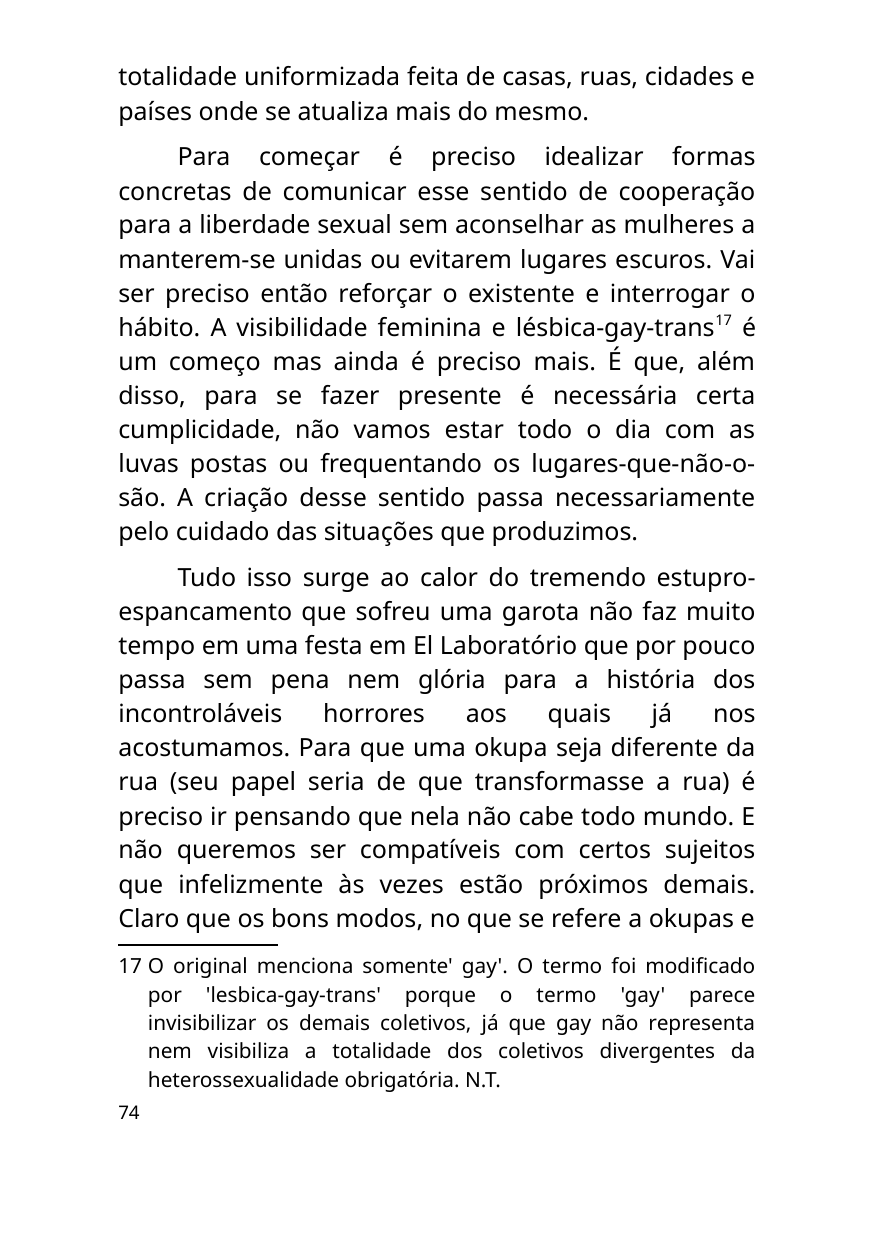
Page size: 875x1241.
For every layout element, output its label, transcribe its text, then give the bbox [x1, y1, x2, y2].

text O original menciona somente' gay'. O termo foi modificado por 'lesbica-gay-trans' porque o termo 'gay' parece invisibilizar os demais coletivos, já que gay não representa nem visibiliza a totalidade dos coletivos divergentes da heterossexualidade obrigatória. N.T. [118, 951, 756, 1093]
text totalidade uniformizada feita de casas, ruas, cidades e países onde se atualiza mais do mesmo. [118, 59, 756, 127]
text Tudo isso surge ao calor do tremendo estupro-espancamento que sofreu uma garota não faz muito tempo em uma festa em El Laboratório que por pouco passa sem pena nem glória para a história dos incontroláveis horrores aos quais já nos acostumamos. Para que uma okupa seja diferente da rua (seu papel seria de que transformasse a rua) é preciso ir pensando que nela não cabe todo mundo. E não queremos ser compatíveis com certos sujeitos que infelizmente às vezes estão próximos demais. Claro que os bons modos, no que se refere a okupas e [118, 560, 756, 934]
text Para começar é preciso idealizar formas concretas de comunicar esse sentido de cooperação para a liberdade sexual sem aconselhar as mulheres a manterem-se unidas ou evitarem lugares escuros. Vai ser preciso então reforçar o existente e interrogar o hábito. A visibilidade feminina e lésbica-gay-trans é um começo mas ainda é preciso mais. É que, além disso, para se fazer presente é necessária certa cumplicidade, não vamos estar todo o dia com as luvas postas ou frequentando os lugares-que-não-o-são. A criação desse sentido passa necessariamente pelo cuidado das situações que produzimos. [118, 139, 756, 548]
